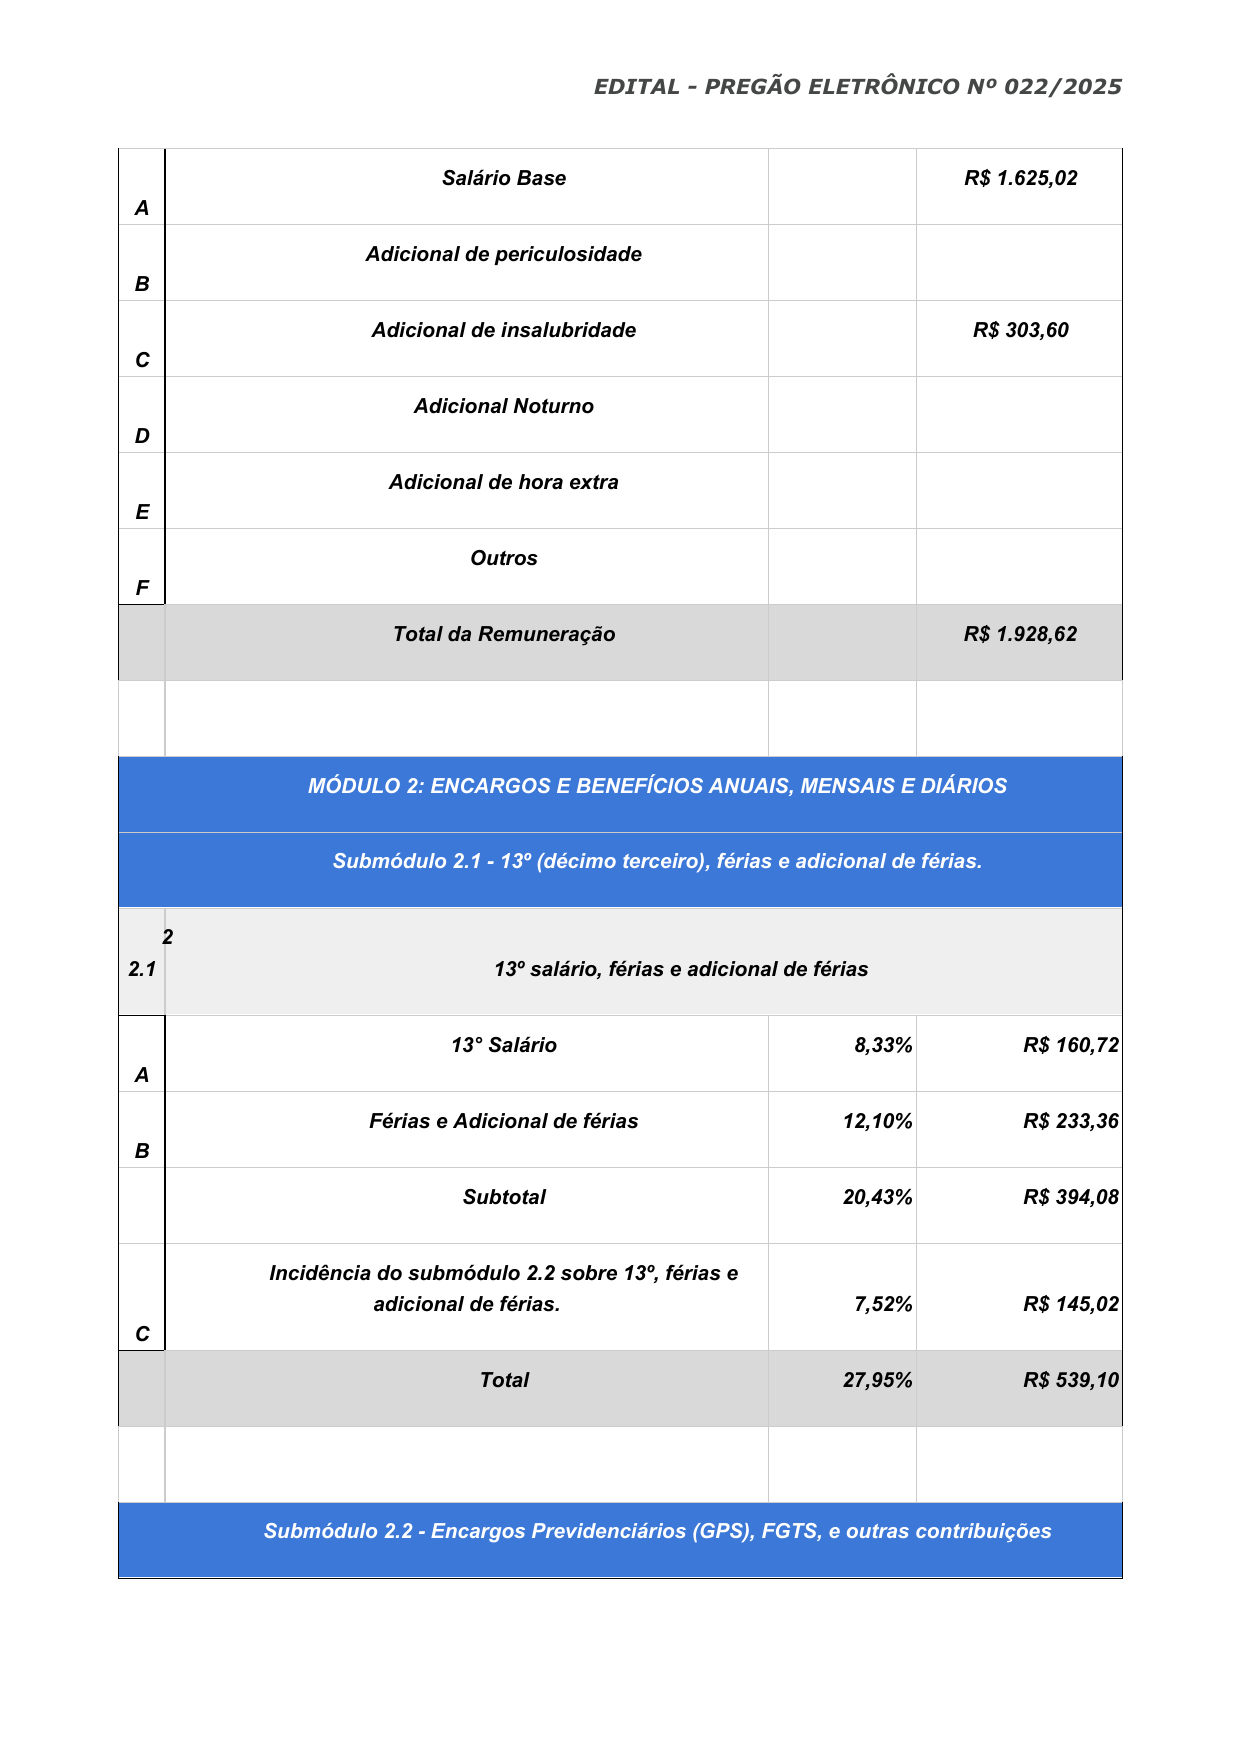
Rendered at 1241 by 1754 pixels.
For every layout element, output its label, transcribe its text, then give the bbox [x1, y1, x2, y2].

table_cell [769, 1427, 916, 1502]
table_cell [917, 1427, 1122, 1502]
table_cell R$ 160,72 [917, 1016, 1122, 1091]
table_cell [119, 1351, 164, 1426]
table_cell Submódulo 2.2 - Encargos Previdenciários (GPS), FGTS, e outras contribuições [119, 1503, 1122, 1577]
table_cell 7,52% [769, 1244, 916, 1350]
table_cell [166, 1427, 768, 1502]
table_cell 22.1 [119, 909, 164, 1014]
table_cell Total [166, 1351, 768, 1426]
table_cell MÓDULO 2: ENCARGOS E BENEFÍCIOS ANUAIS, MENSAIS E DIÁRIOS [119, 757, 1122, 832]
table_cell Adicional de periculosidade [166, 225, 768, 300]
table_cell [769, 225, 916, 300]
table_cell Total da Remuneração [166, 605, 768, 680]
table_cell Incidência do submódulo 2.2 sobre 13º, férias e adicional de férias. [166, 1244, 768, 1350]
table_cell [119, 1168, 164, 1243]
table_cell [769, 605, 916, 680]
table_cell Salário Base [166, 149, 768, 224]
table_cell R$ 394,08 [917, 1168, 1122, 1243]
table_cell 8,33% [769, 1016, 916, 1091]
table_cell [119, 1427, 164, 1502]
table_cell R$ 303,60 [917, 301, 1122, 376]
table_cell R$ 233,36 [917, 1092, 1122, 1167]
table_cell A [119, 149, 164, 224]
table_cell 13º salário, férias e adicional de férias [166, 909, 1122, 1014]
table_cell Férias e Adicional de férias [166, 1092, 768, 1167]
table_cell R$ 1.625,02 [917, 149, 1122, 224]
table_cell [917, 377, 1122, 452]
table_cell B [119, 1092, 164, 1167]
table_cell [769, 149, 916, 224]
table_cell [166, 681, 768, 756]
table_cell 20,43% [769, 1168, 916, 1243]
table_cell [769, 529, 916, 604]
table_cell Submódulo 2.1 - 13º (décimo terceiro), férias e adicional de férias. [119, 833, 1122, 907]
table_cell Outros [166, 529, 768, 604]
table_cell C [119, 301, 164, 376]
table_cell R$ 145,02 [917, 1244, 1122, 1350]
table_cell [119, 605, 164, 680]
table_cell [769, 681, 916, 756]
table_cell [917, 225, 1122, 300]
table_cell [917, 529, 1122, 604]
table_cell D [119, 377, 164, 452]
table_cell [119, 681, 164, 756]
table_cell B [119, 225, 164, 300]
table_cell R$ 539,10 [917, 1351, 1122, 1426]
table_cell 27,95% [769, 1351, 916, 1426]
table_cell [769, 377, 916, 452]
table_cell Subtotal [166, 1168, 768, 1243]
table_cell Adicional de insalubridade [166, 301, 768, 376]
table_cell 13° Salário [166, 1016, 768, 1091]
table_cell E [119, 453, 164, 528]
table_cell [769, 301, 916, 376]
table_cell [917, 453, 1122, 528]
table_cell [769, 453, 916, 528]
table_cell R$ 1.928,62 [917, 605, 1122, 680]
table_cell Adicional de hora extra [166, 453, 768, 528]
table_cell 12,10% [769, 1092, 916, 1167]
table_cell A [119, 1016, 164, 1091]
table_cell [917, 681, 1122, 756]
table_cell C [119, 1244, 164, 1350]
table_cell Adicional Noturno [166, 377, 768, 452]
table_cell F [119, 529, 164, 604]
